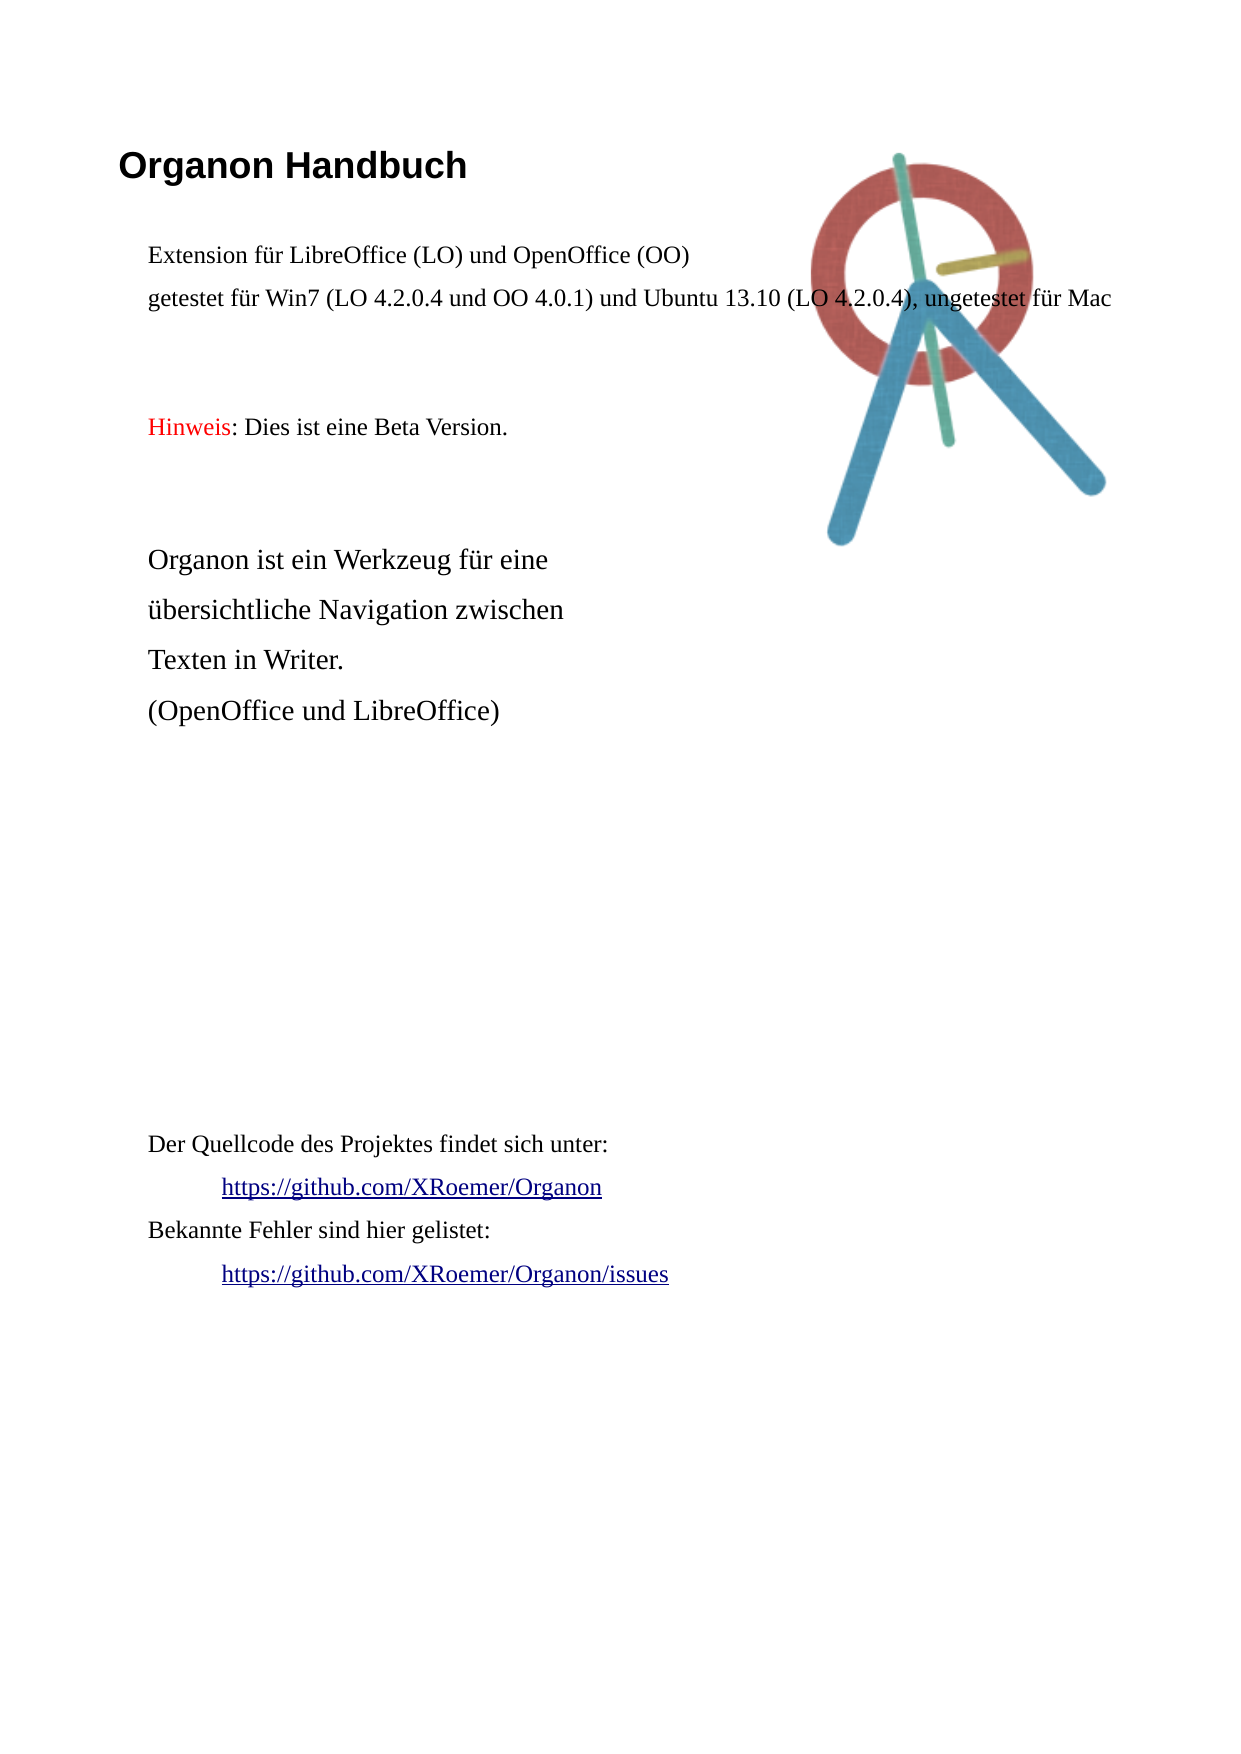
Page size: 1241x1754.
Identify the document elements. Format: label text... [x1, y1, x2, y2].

picture [817, 269, 1122, 283]
text Der Quellcode des Projektes findet sich unter: [148, 1129, 1122, 1158]
text Organon ist ein Werkzeug für eine [148, 542, 1122, 575]
subtitle Organon Handbuch [118, 143, 1122, 186]
text getestet für Win7 (LO 4.2.0.4 und OO 4.0.1) und Ubuntu 13.10 (LO 4.2.0.4), ungetestet für Mac [148, 283, 1122, 312]
text Bekannte Fehler sind hier gelistet: [148, 1216, 1122, 1244]
picture [817, 441, 1122, 531]
text Hinweis: Dies ist eine Beta Version. [148, 412, 1122, 441]
text (OpenOffice und LibreOffice) [148, 693, 1122, 726]
text übersichtliche Navigation zwischen [148, 592, 1122, 626]
picture [817, 312, 1122, 412]
text Extension für LibreOffice (LO) und OpenOffice (OO) [148, 240, 1122, 269]
text Texten in Writer. [148, 642, 1122, 676]
picture [817, 186, 1122, 240]
text https://github.com/XRoemer/Organon [148, 1172, 1122, 1201]
text https://github.com/XRoemer/Organon/issues [148, 1259, 1122, 1287]
